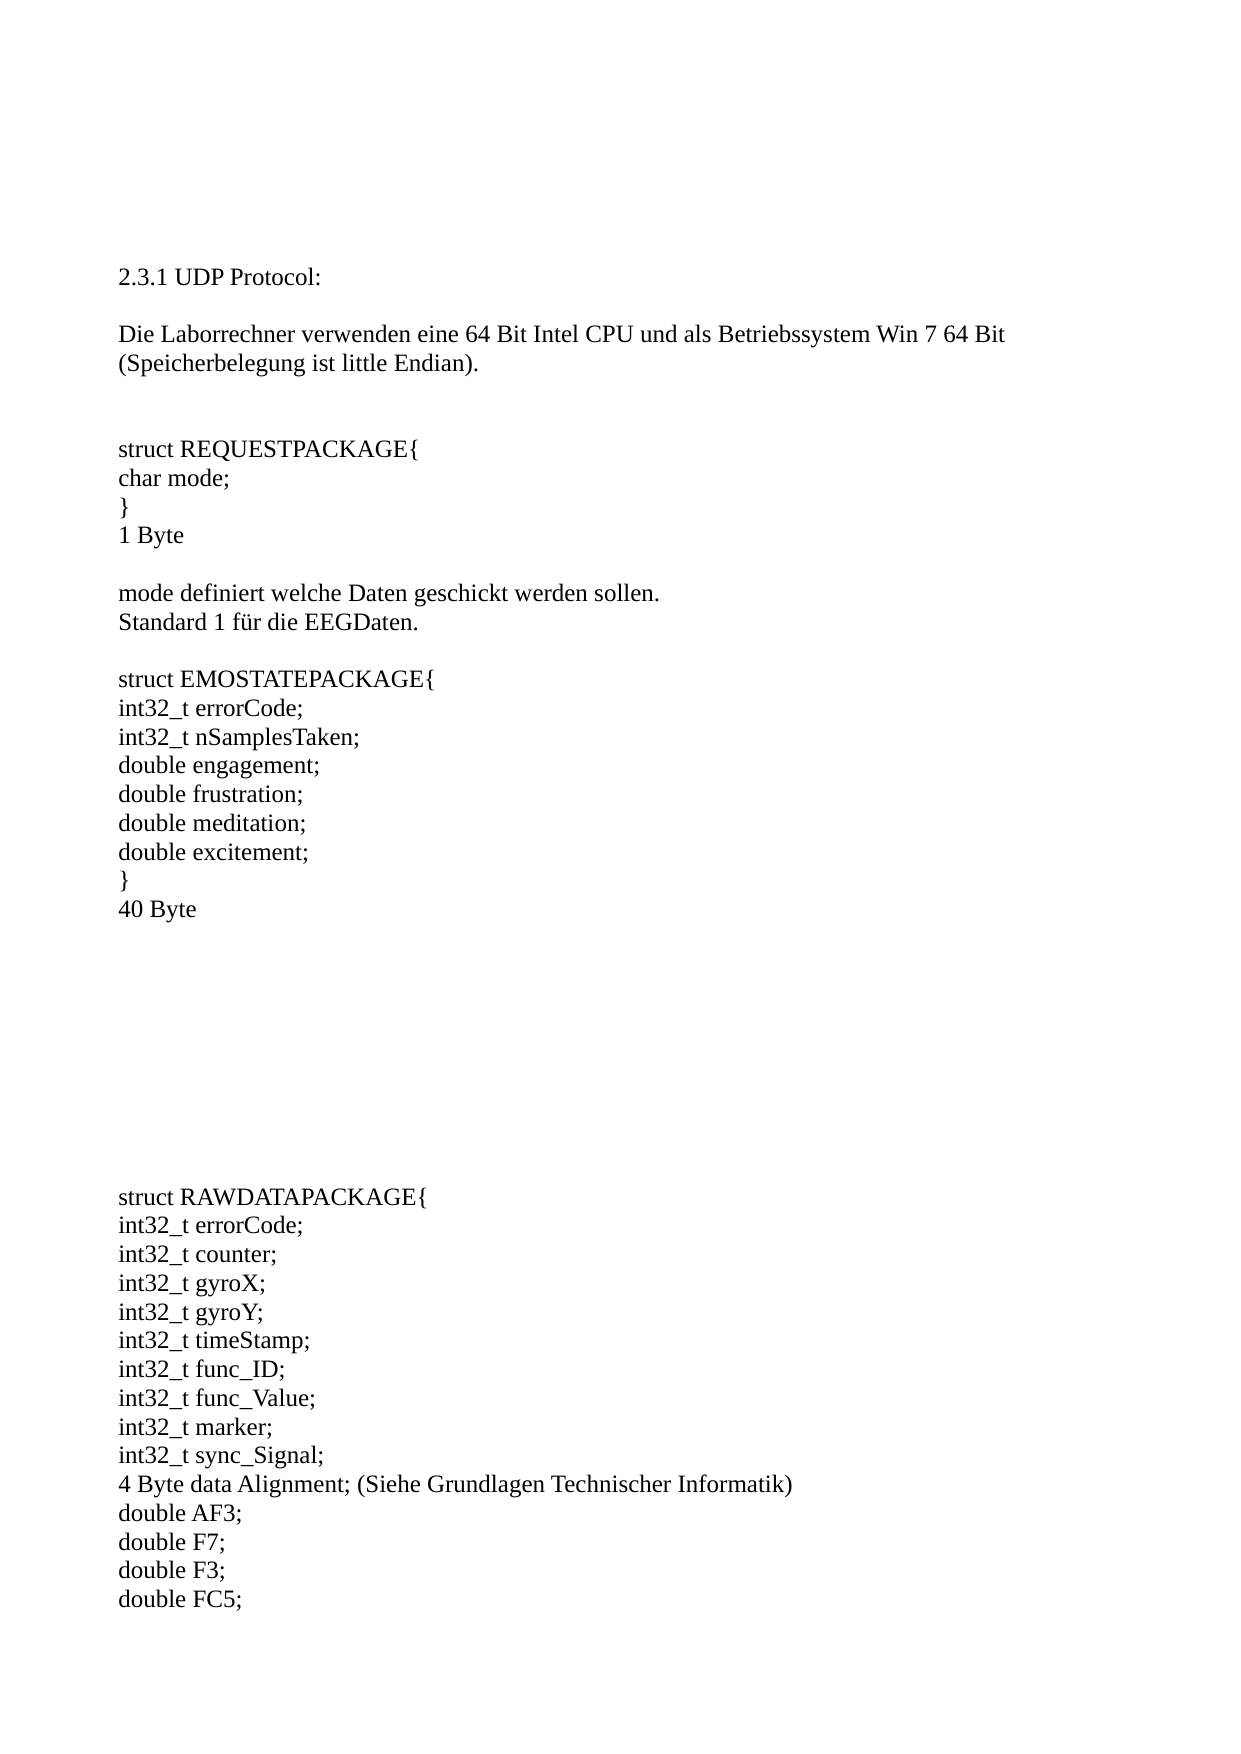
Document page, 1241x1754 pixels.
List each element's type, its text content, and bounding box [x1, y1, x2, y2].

text int32_t errorCode; [118, 693, 1122, 722]
text double meditation; [118, 808, 1122, 837]
text int32_t nSamplesTaken; [118, 722, 1122, 751]
text 4 Byte data Alignment; (Siehe Grundlagen Technischer Informatik) [118, 1469, 1122, 1498]
text double frustration; [118, 779, 1122, 808]
text Die Laborrechner verwenden eine 64 Bit Intel CPU und als Betriebssystem Win 7 64 Bit [118, 319, 1122, 348]
text int32_t counter; [118, 1239, 1122, 1268]
text char mode; [118, 463, 1122, 492]
text 1 Byte [118, 521, 1122, 549]
text int32_t gyroY; [118, 1297, 1122, 1326]
text double F7; [118, 1527, 1122, 1556]
text int32_t func_ID; [118, 1354, 1122, 1383]
text int32_t sync_Signal; [118, 1441, 1122, 1469]
text int32_t func_Value; [118, 1383, 1122, 1412]
text int32_t errorCode; [118, 1211, 1122, 1239]
text double F3; [118, 1556, 1122, 1584]
text struct RAWDATAPACKAGE{ [118, 1182, 1122, 1211]
text Standard 1 für die EEGDaten. [118, 607, 1122, 636]
text double AF3; [118, 1498, 1122, 1527]
text mode definiert welche Daten geschickt werden sollen. [118, 578, 1122, 607]
text int32_t marker; [118, 1412, 1122, 1441]
text int32_t gyroX; [118, 1268, 1122, 1297]
text } [118, 866, 1122, 894]
text 2.3.1 UDP Protocol: [118, 262, 1122, 291]
text 40 Byte [118, 894, 1122, 923]
text double excitement; [118, 837, 1122, 866]
text int32_t timeStamp; [118, 1326, 1122, 1354]
text struct EMOSTATEPACKAGE{ [118, 664, 1122, 693]
text double FC5; [118, 1584, 1122, 1613]
text double engagement; [118, 751, 1122, 779]
text (Speicherbelegung ist little Endian). [118, 348, 1122, 377]
text struct REQUESTPACKAGE{ [118, 434, 1122, 463]
text } [118, 492, 1122, 521]
